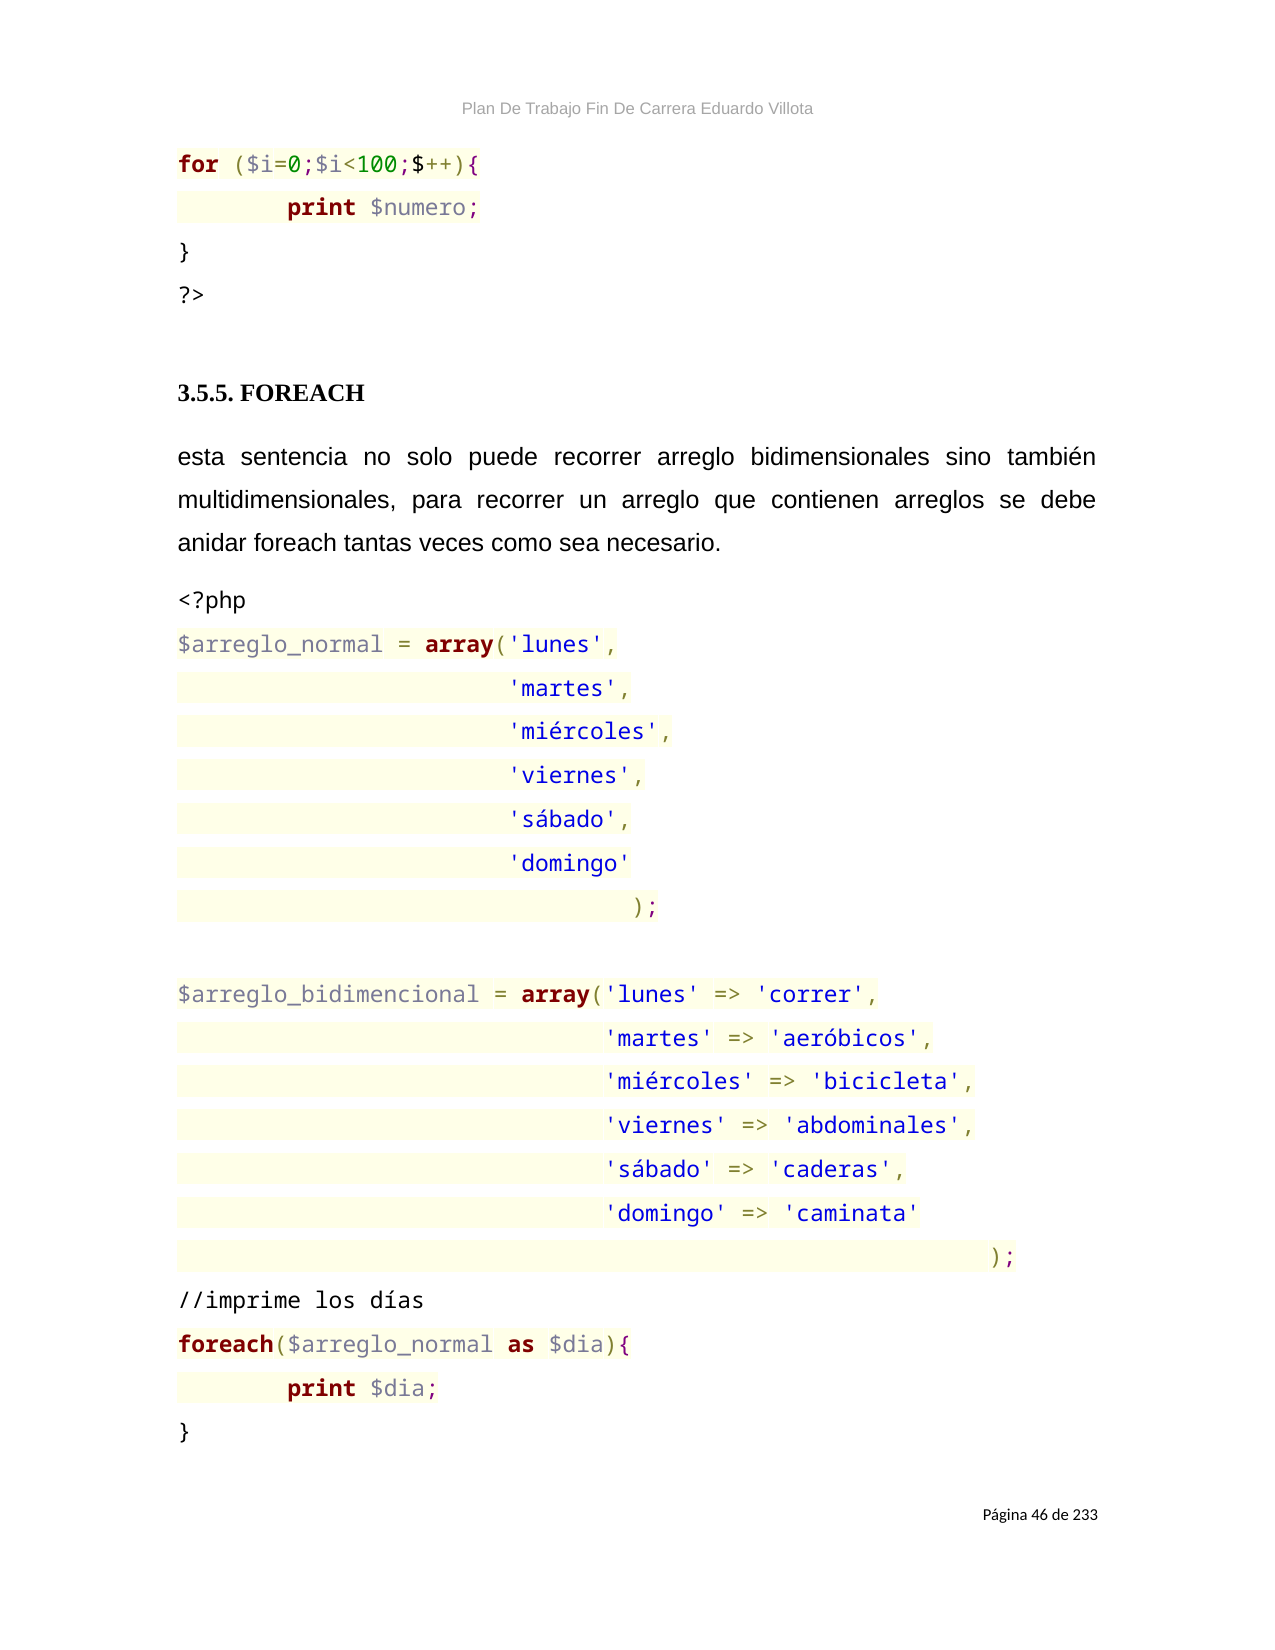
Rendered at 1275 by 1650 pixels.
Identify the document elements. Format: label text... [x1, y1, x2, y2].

text } [177, 235, 1098, 266]
text ); [177, 1240, 1098, 1272]
text 3.5.5. FOREACH [177, 378, 1098, 407]
text esta sentencia no solo puede recorrer arreglo bidimensionales sino también multidimensionales, para recorrer un arreglo que contienen arreglos se debe anidar foreach tantas veces como sea necesario. [177, 442, 1098, 557]
text for ($i=0;$i<100;$++){ [177, 148, 1098, 179]
text print $numero; [177, 191, 1098, 223]
text 'miércoles', [177, 715, 1098, 747]
text 'miércoles' => 'bicicleta', [177, 1065, 1098, 1097]
text ); [177, 890, 1098, 922]
text 'viernes', [177, 759, 1098, 790]
text 'sábado' => 'caderas', [177, 1153, 1098, 1184]
text } [177, 1415, 1098, 1447]
text //imprime los días [177, 1284, 1098, 1315]
text 'martes' => 'aeróbicos', [177, 1022, 1098, 1053]
text 'viernes' => 'abdominales', [177, 1109, 1098, 1140]
text ?> [177, 279, 1098, 310]
text foreach($arreglo_normal as $dia){ [177, 1328, 1098, 1359]
text 'martes', [177, 672, 1098, 703]
text <?php [177, 584, 1098, 615]
text 'domingo' => 'caminata' [177, 1197, 1098, 1228]
text $arreglo_bidimencional = array('lunes' => 'correr', [177, 978, 1098, 1009]
text print $dia; [177, 1372, 1098, 1403]
text $arreglo_normal = array('lunes', [177, 628, 1098, 659]
text 'domingo' [177, 847, 1098, 878]
text 'sábado', [177, 803, 1098, 834]
